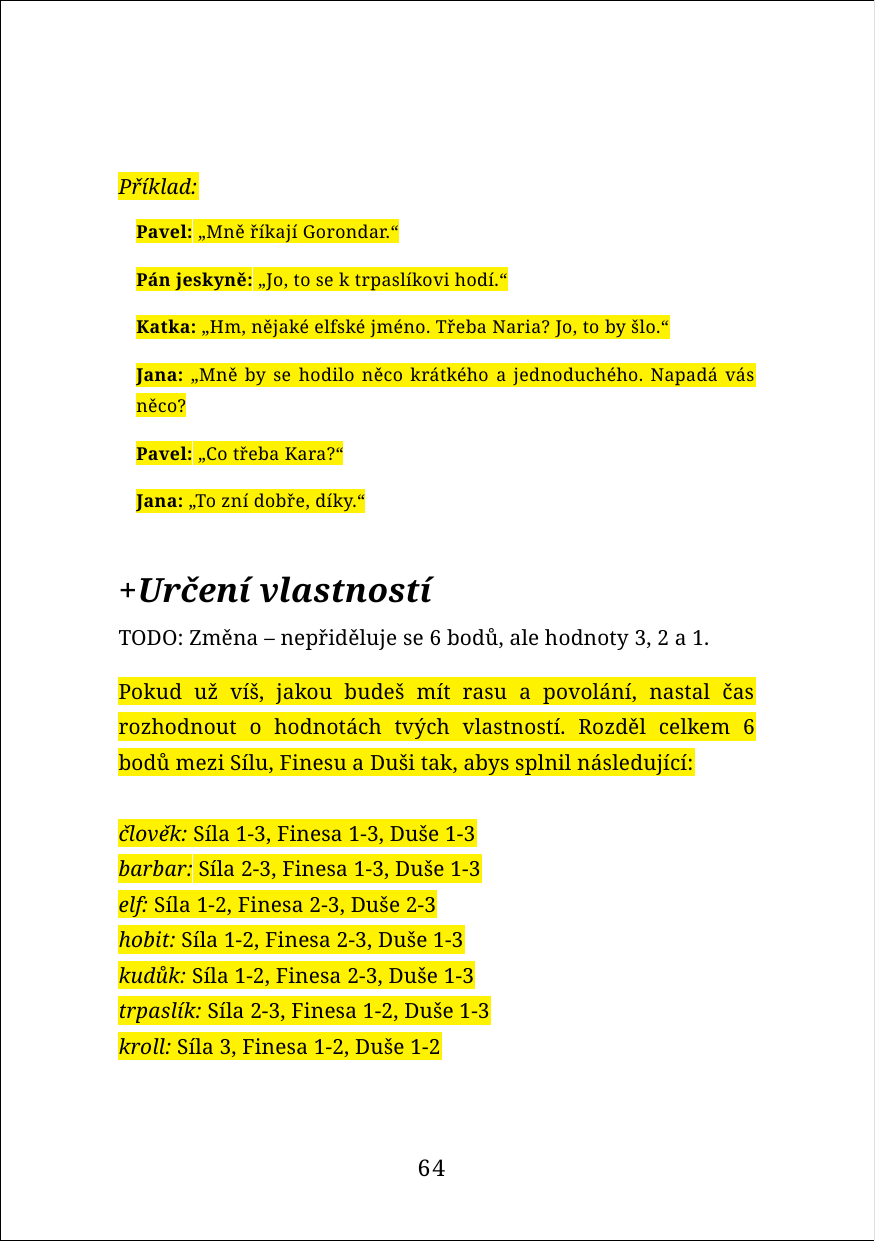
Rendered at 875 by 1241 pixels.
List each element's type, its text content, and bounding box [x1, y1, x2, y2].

text TODO: Změna – nepřiděluje se 6 bodů, ale hodnoty 3, 2 a 1. [118, 623, 756, 652]
text Pokud už víš, jakou budeš mít rasu a povolání, nastal čas rozhodnout o hodnotách tvých vlastností. Rozděl celkem 6 bodů mezi Sílu, Finesu a Duši tak, abys splnil následující: člověk: Síla 1-3, Finesa 1-3, Duše 1-3 barbar: Síla 2-3, Finesa 1-3, Duše 1-3 elf: Síla 1-2, Finesa 2-3, Duše 2-3 hobit: Síla 1-2, Finesa 2-3, Duše 1-3 kudůk: Síla 1-2, Finesa 2-3, Duše 1-3 trpaslík: Síla 2-3, Finesa 1-2, Duše 1-3 kroll: Síla 3, Finesa 1-2, Duše 1-2 [118, 677, 756, 1096]
text Příklad: [118, 172, 756, 200]
text Pavel: „Mně říkají Gorondar.“ [136, 219, 756, 243]
subtitle +Určení vlastností [118, 566, 756, 612]
text Pán jeskyně: „Jo, to se k trpaslíkovi hodí.“ [136, 267, 756, 291]
text Jana: „Mně by se hodilo něco krátkého a jednoduchého. Napadá vás něco? [136, 363, 756, 417]
text Katka: „Hm, nějaké elfské jméno. Třeba Naria? Jo, to by šlo.“ [136, 315, 756, 339]
text Jana: „To zní dobře, díky.“ [136, 489, 756, 513]
text Pavel: „Co třeba Kara?“ [136, 441, 756, 465]
